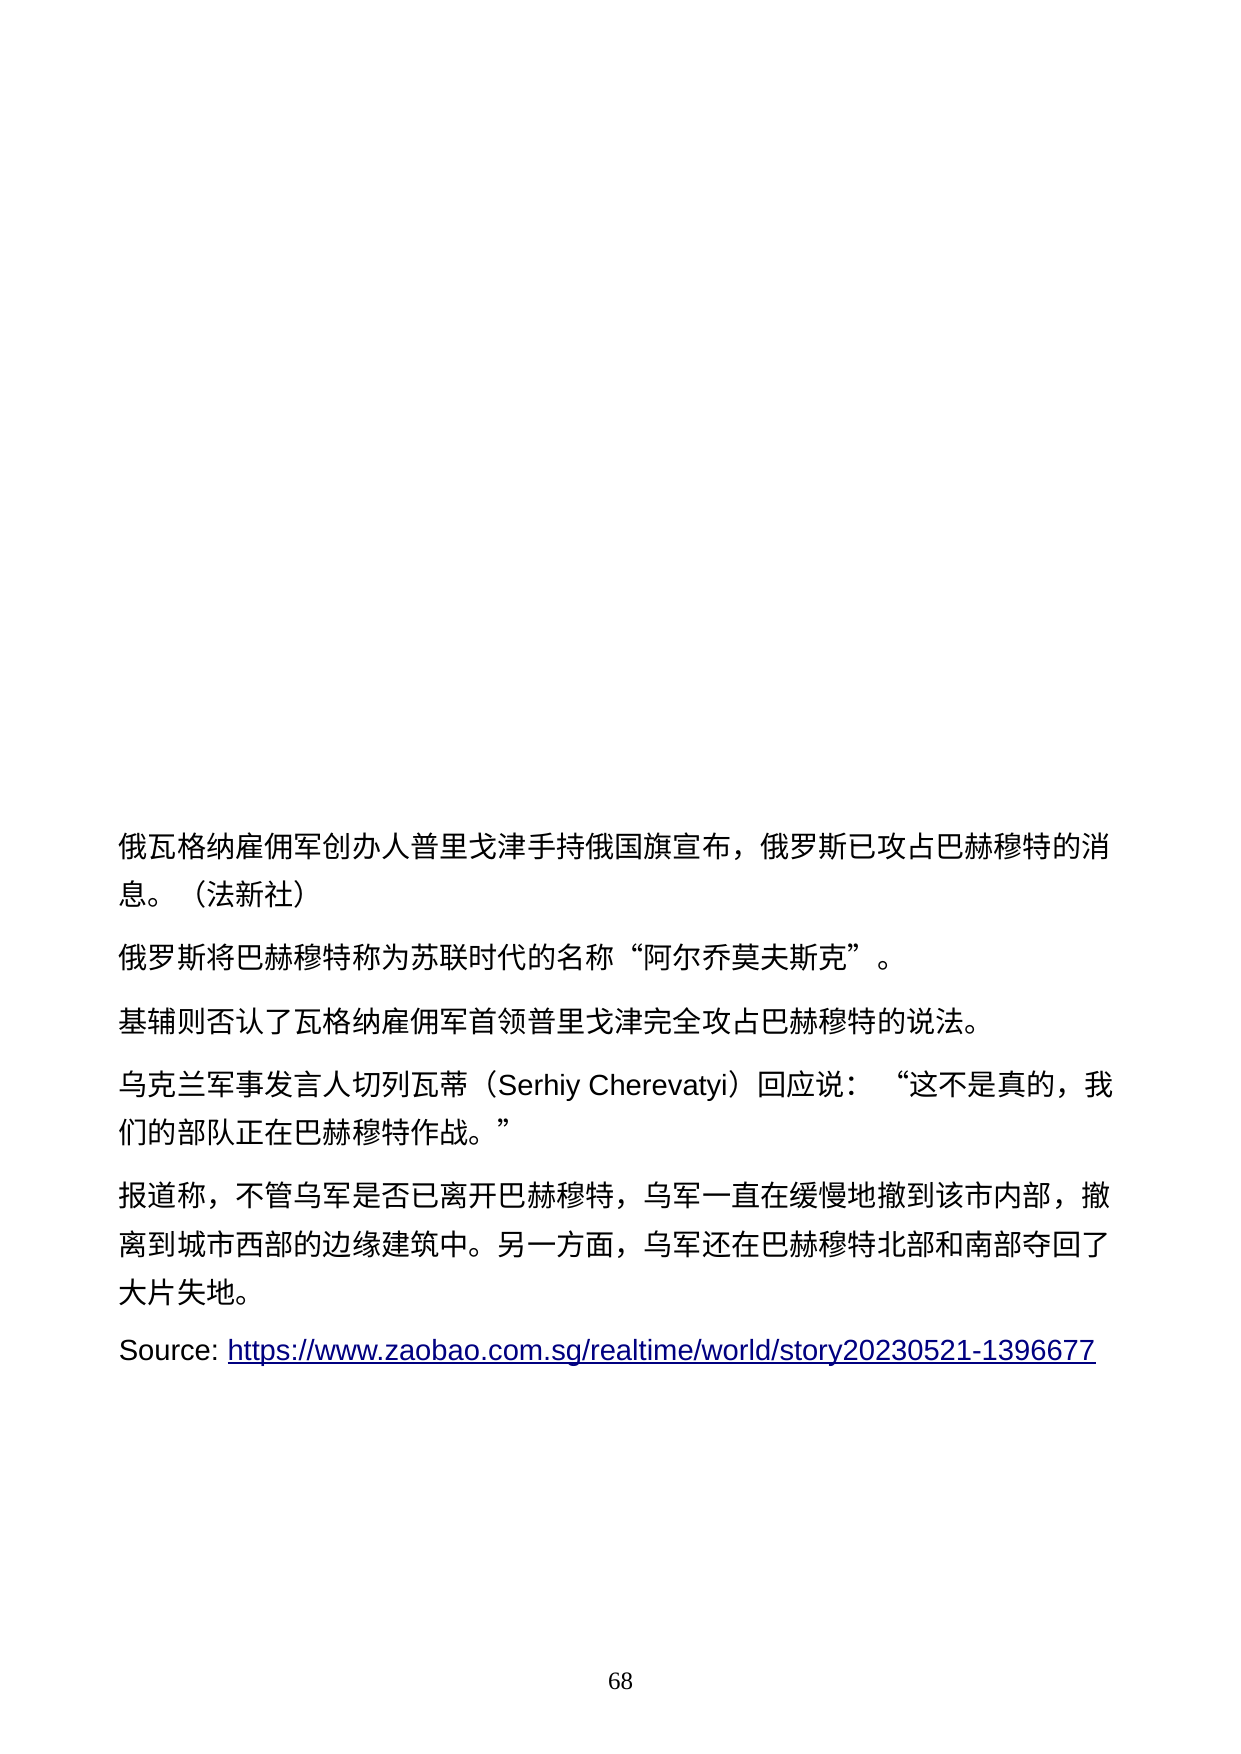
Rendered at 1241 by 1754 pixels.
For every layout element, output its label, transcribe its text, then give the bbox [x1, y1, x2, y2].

text 俄瓦格纳雇佣军创办人普里戈津手持俄国旗宣布，俄罗斯已攻占巴赫穆特的消息。（法新社） [118, 118, 1122, 914]
text 基辅则否认了瓦格纳雇佣军首领普里戈津完全攻占巴赫穆特的说法。 [118, 998, 1122, 1040]
text 俄罗斯将巴赫穆特称为苏联时代的名称“阿尔乔莫夫斯克”。 [118, 935, 1122, 977]
text Source: https://www.zaobao.com.sg/realtime/world/story20230521-1396677 [118, 1333, 1122, 1367]
text 报道称，不管乌军是否已离开巴赫穆特，乌军一直在缓慢地撤到该市内部，撤离到城市西部的边缘建筑中。另一方面，乌军还在巴赫穆特北部和南部夺回了大片失地。 [118, 1173, 1122, 1312]
text 乌克兰军事发言人切列瓦蒂（Serhiy Cherevatyi）回应说： “这不是真的，我们的部队正在巴赫穆特作战。” [118, 1061, 1122, 1152]
